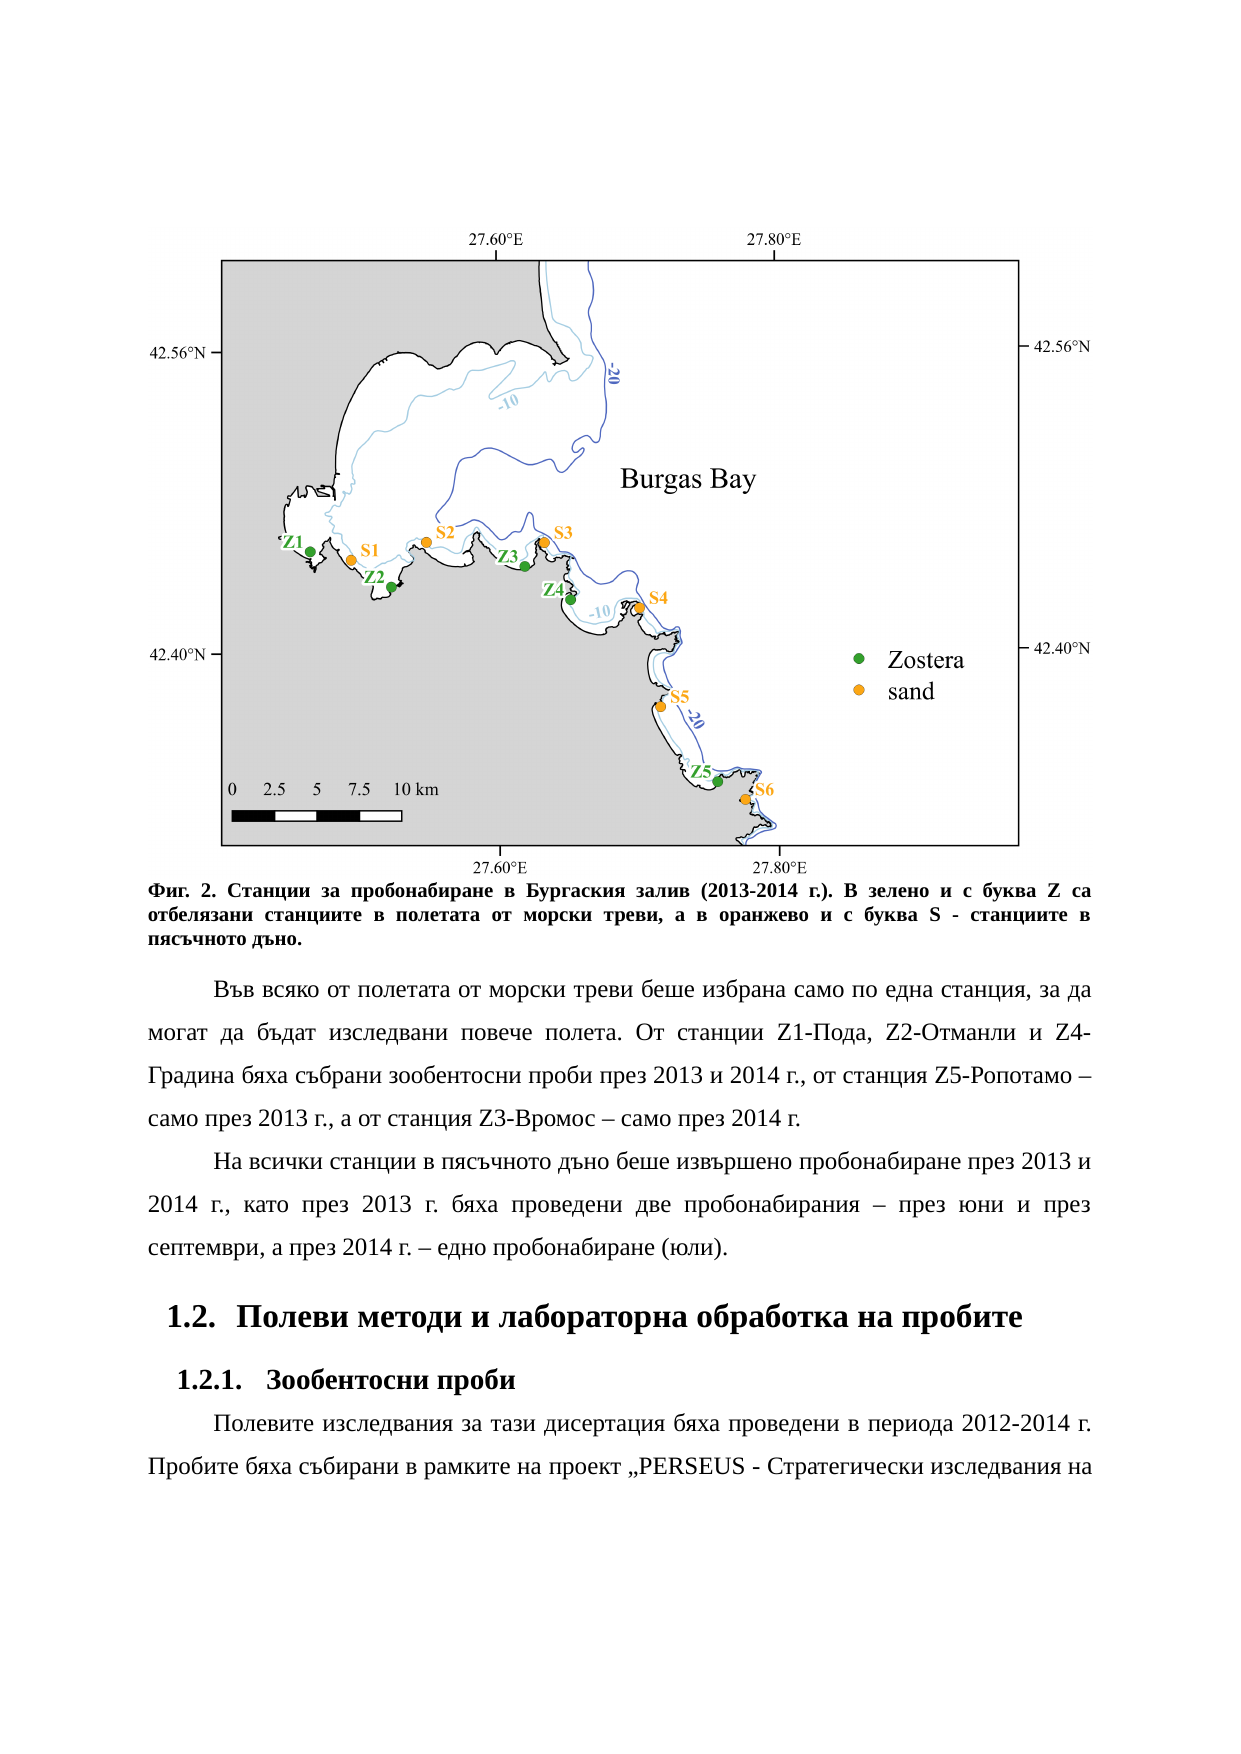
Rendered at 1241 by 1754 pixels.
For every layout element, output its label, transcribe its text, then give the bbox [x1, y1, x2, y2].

subtitle Полеви методи и лабораторна обработка на пробите [224, 1296, 1093, 1335]
subtitle Зообентосни проби [242, 1362, 1093, 1395]
text Във всяко от полетата от морски треви беше избрана само по една станция, за да могат да бъдат изследвани повече полета. От станции Z1-Пода, Z2-Отманли и Z4-Градина бяха събрани зообентосни проби през 2013 и 2014 г., от станция Z5-Ропотамо – само през 2013 г., а от станция Z3-Вромос – само през 2014 г. [148, 974, 1093, 1132]
text На всички станции в пясъчното дъно беше извършено пробонабиране през 2013 и 2014 г., като през 2013 г. бяха проведени две пробонабирания – през юни и през септември, а през 2014 г. – едно пробонабиране (юли). [148, 1146, 1093, 1261]
text Фиг. 2. Станции за пробонабиране в Бургаския залив (2013-2014 г.). В зелено и с буква Z са отбелязани станциите в полетата от морски треви, а в оранжево и с буква S - станциите в пясъчното дъно. [148, 879, 1093, 950]
picture [147, 227, 1093, 879]
text Полевите изследвания за тази дисертация бяха проведени в периода 2012-2014 г. Пробите бяха събирани в рамките на проект „PERSEUS - Стратегически изследвания на [148, 1408, 1093, 1480]
